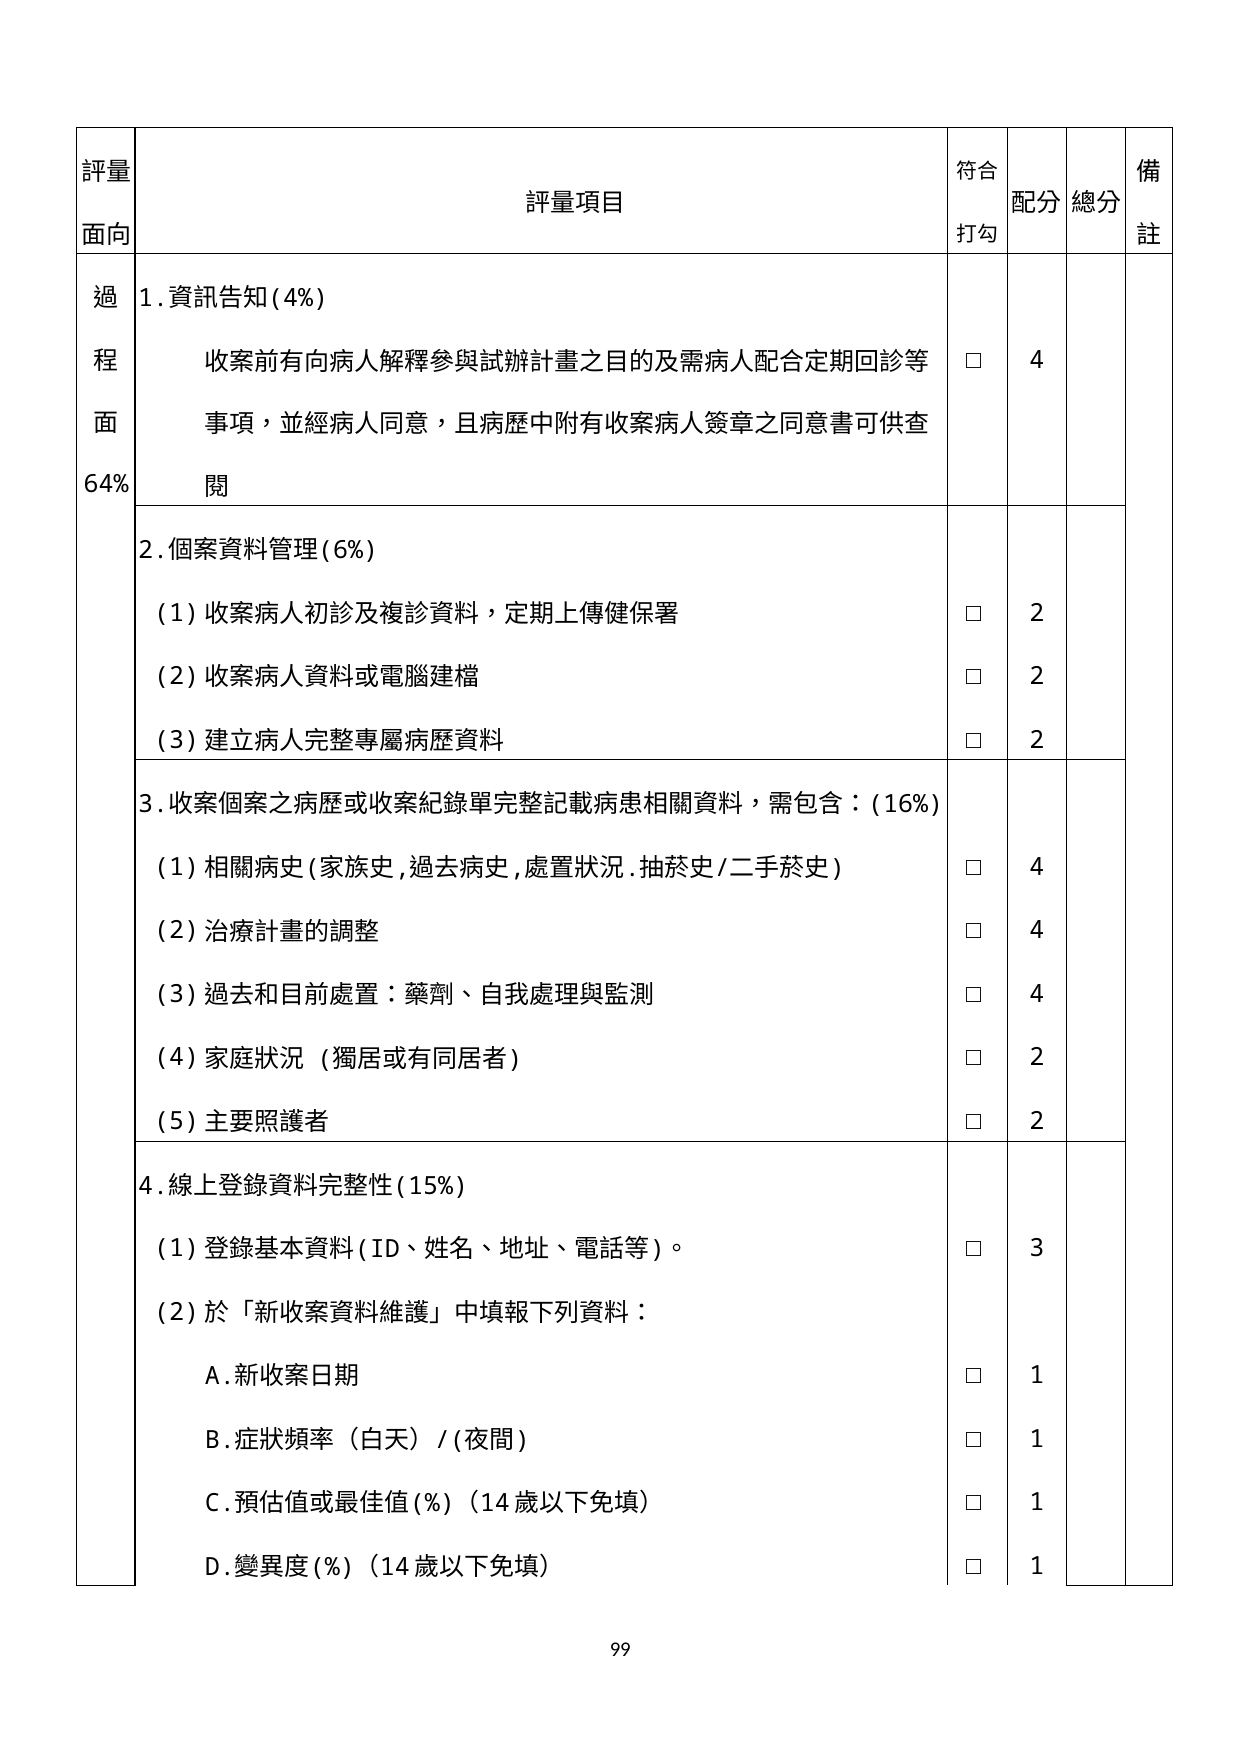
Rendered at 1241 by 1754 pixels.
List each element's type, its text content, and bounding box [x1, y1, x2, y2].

table_cell [1067, 760, 1125, 1141]
table_cell [948, 254, 1007, 317]
table_cell 2 [1008, 569, 1066, 632]
table_header 配分 [1008, 128, 1066, 253]
table_cell □ [948, 1204, 1007, 1268]
table_cell 4.線上登錄資料完整性(15%) [136, 1142, 947, 1204]
table_cell 4 [1008, 886, 1066, 950]
table_cell 主要照護者 [202, 1077, 947, 1141]
table_cell 3 [1008, 1204, 1066, 1268]
table_cell (5) [136, 1077, 202, 1141]
table_cell [136, 1395, 202, 1458]
table_cell □ [948, 696, 1007, 759]
table_cell 過去和目前處置：藥劑、自我處理與監測 [202, 950, 947, 1013]
table_cell 登錄基本資料(ID、姓名、地址、電話等)。 [202, 1204, 947, 1268]
table_cell D.變異度(%)（14歲以下免填） [202, 1522, 947, 1585]
table_cell [948, 760, 1007, 823]
table_cell 相關病史(家族史,過去病史,處置狀況.抽菸史/二手菸史) [202, 823, 947, 886]
table_cell [1067, 254, 1125, 505]
table_cell (1) [136, 1204, 202, 1268]
table_cell 1.資訊告知(4%) [136, 254, 947, 317]
table_cell 治療計畫的調整 [202, 886, 947, 950]
table_cell [1008, 1142, 1066, 1204]
table_cell [1067, 1142, 1125, 1585]
table_header 評量項目 [202, 128, 947, 253]
table_cell □ [948, 1014, 1007, 1077]
table_cell 2 [1008, 1014, 1066, 1077]
table_cell [136, 317, 202, 505]
table_cell 收案前有向病人解釋參與試辦計畫之目的及需病人配合定期回診等事項，並經病人同意，且病歷中附有收案病人簽章之同意書可供查閱 [202, 317, 947, 505]
table_cell [948, 1268, 1007, 1331]
table_cell □ [948, 823, 1007, 886]
table_cell □ [948, 1395, 1007, 1458]
table_cell 收案病人資料或電腦建檔 [202, 632, 947, 696]
table_header 備註 [1126, 128, 1172, 253]
table_cell [1008, 760, 1066, 823]
table_cell 3.收案個案之病歷或收案紀錄單完整記載病患相關資料，需包含：(16%) [136, 760, 947, 823]
table_cell 1 [1008, 1331, 1066, 1395]
table_cell 收案病人初診及複診資料，定期上傳健保署 [202, 569, 947, 632]
table_cell 4 [1008, 950, 1066, 1013]
table_cell 2 [1008, 632, 1066, 696]
table_cell B.症狀頻率（白天）/(夜間) [202, 1395, 947, 1458]
table_cell □ [948, 1331, 1007, 1395]
table_cell (2) [136, 632, 202, 696]
table_cell [948, 506, 1007, 569]
table_cell 建立病人完整專屬病歷資料 [202, 696, 947, 759]
table_cell □ [948, 950, 1007, 1013]
table_cell 2.個案資料管理(6%) [136, 506, 947, 569]
table_cell 1 [1008, 1458, 1066, 1522]
table_cell 4 [1008, 317, 1066, 505]
table_cell □ [948, 1077, 1007, 1141]
table_cell (3) [136, 696, 202, 759]
table_cell 家庭狀況 (獨居或有同居者) [202, 1014, 947, 1077]
table_cell □ [948, 1522, 1007, 1585]
table_cell [1008, 254, 1066, 317]
table_header 符合 打勾 [948, 128, 1007, 253]
table_cell 過 程 面 64% [77, 254, 134, 1585]
table_cell A.新收案日期 [202, 1331, 947, 1395]
table_cell (2) [136, 886, 202, 950]
table_cell 1 [1008, 1395, 1066, 1458]
table_cell (2) [136, 1268, 202, 1331]
table_cell □ [948, 569, 1007, 632]
table_cell [948, 1142, 1007, 1204]
table_header [136, 128, 202, 253]
table_header 評量面向 [77, 128, 134, 253]
table_cell [136, 1522, 202, 1585]
table_cell □ [948, 1458, 1007, 1522]
table_cell (1) [136, 823, 202, 886]
table_cell 4 [1008, 823, 1066, 886]
table_cell (4) [136, 1014, 202, 1077]
table_cell (1) [136, 569, 202, 632]
table_cell C.預估值或最佳值(%)（14歲以下免填） [202, 1458, 947, 1522]
table_cell [1067, 506, 1125, 759]
table_cell 1 [1008, 1522, 1066, 1585]
table_cell □ [948, 317, 1007, 505]
table_cell □ [948, 632, 1007, 696]
table_header 總分 [1067, 128, 1125, 253]
table_cell 於「新收案資料維護」中填報下列資料： [202, 1268, 947, 1331]
table_cell [1008, 1268, 1066, 1331]
table_cell □ [948, 886, 1007, 950]
table_cell [1126, 254, 1172, 1585]
table_cell [136, 1458, 202, 1522]
table_cell 2 [1008, 1077, 1066, 1141]
table_cell [136, 1331, 202, 1395]
table_cell [1008, 506, 1066, 569]
table_cell 2 [1008, 696, 1066, 759]
table_cell (3) [136, 950, 202, 1013]
